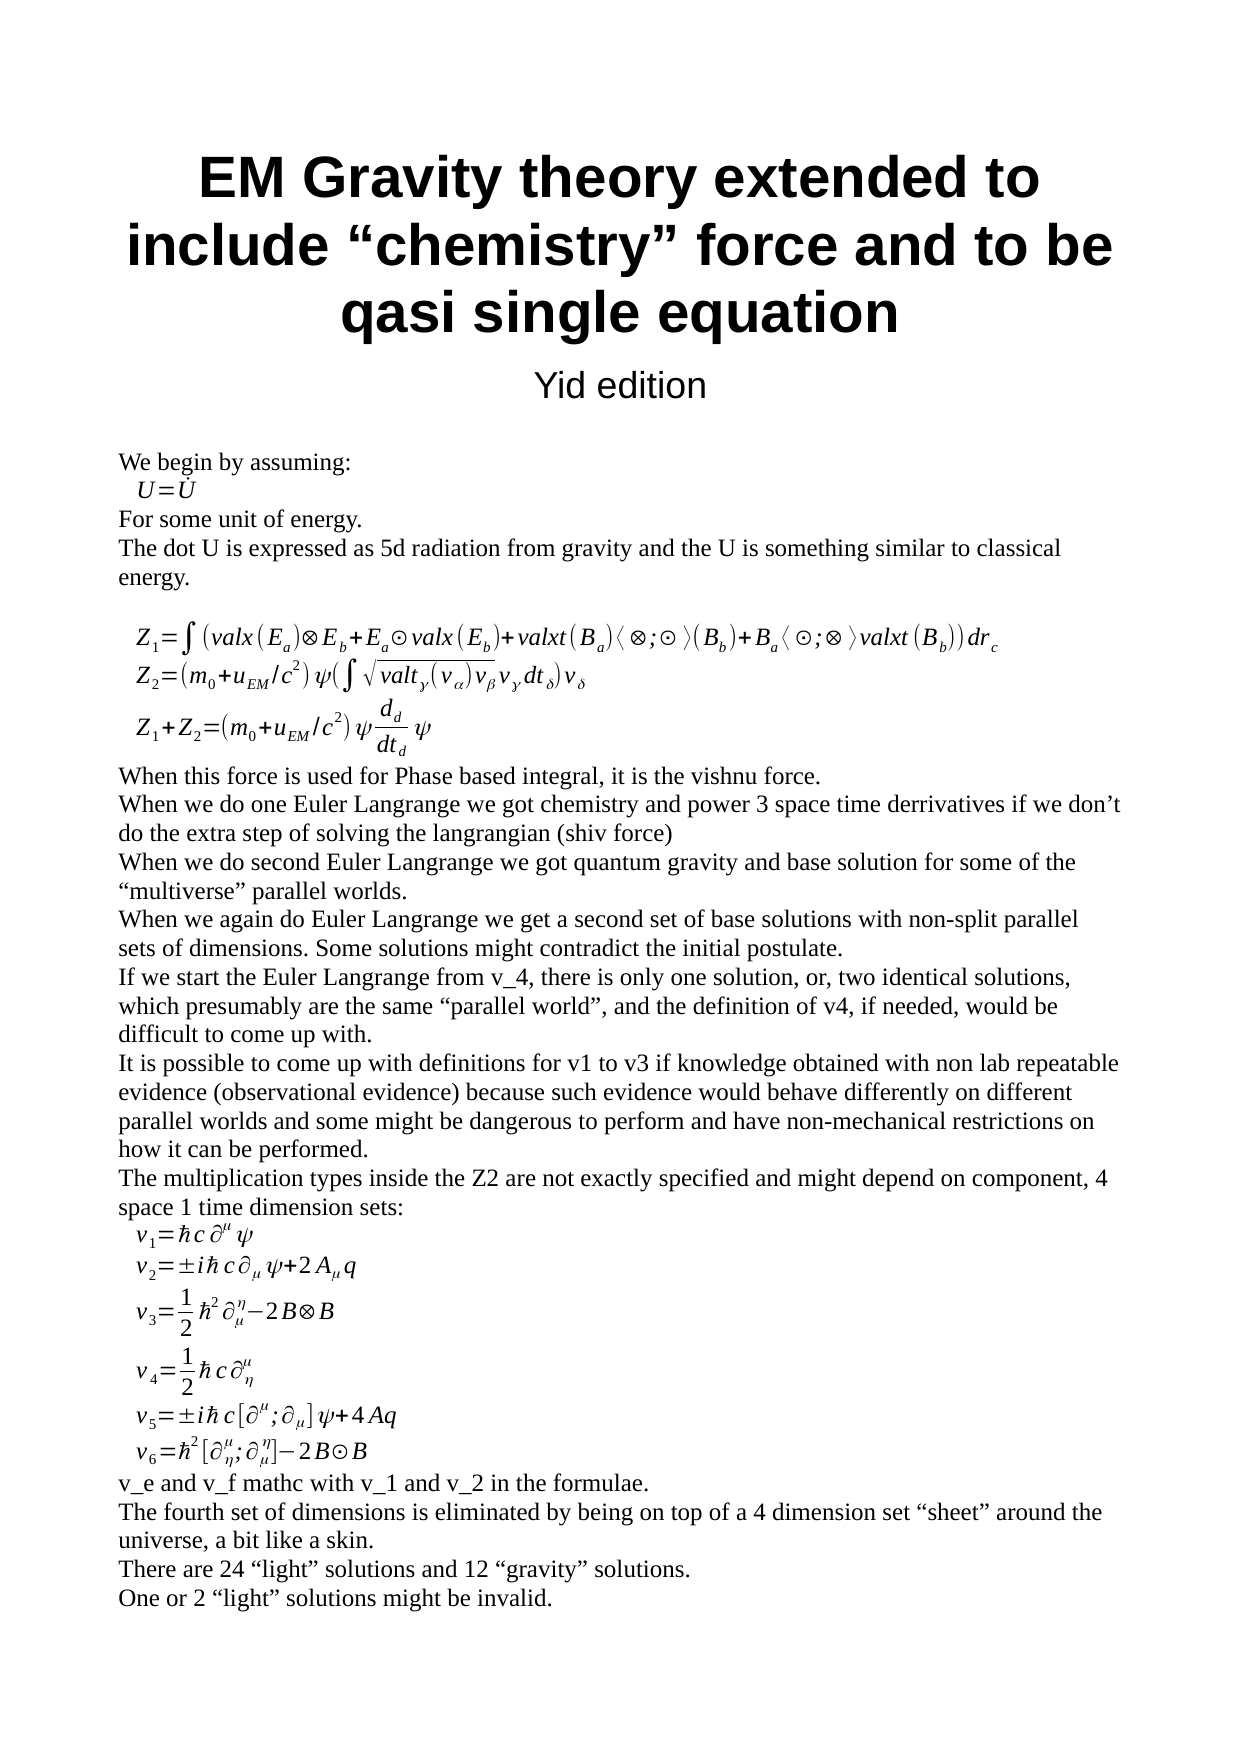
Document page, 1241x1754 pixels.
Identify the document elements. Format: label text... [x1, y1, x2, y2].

text The fourth set of dimensions is eliminated by being on top of a 4 dimension set “sheet” around the universe, a bit like a skin. [118, 1497, 1122, 1554]
text When we do one Euler Langrange we got chemistry and power 3 space time derrivatives if we don’t do the extra step of solving the langrangian (shiv force) [118, 789, 1122, 847]
title EM Gravity theory extended to include “chemistry” force and to be qasi single equation [118, 143, 1122, 344]
text The dot U is expressed as 5d radiation from gravity and the U is something similar to classical energy. [118, 533, 1122, 590]
text There are 24 “light” solutions and 12 “gravity” solutions. [118, 1554, 1122, 1583]
text For some unit of energy. [118, 504, 1122, 533]
text It is possible to come up with definitions for v1 to v3 if knowledge obtained with non lab repeatable evidence (observational evidence) because such evidence would behave differently on different parallel worlds and some might be dangerous to perform and have non-mechanical restrictions on how it can be performed. [118, 1048, 1122, 1163]
text When we again do Euler Langrange we get a second set of base solutions with non-split parallel sets of dimensions. Some solutions might contradict the initial postulate. [118, 904, 1122, 962]
subtitle Yid edition [118, 363, 1122, 406]
text One or 2 “light” solutions might be invalid. [118, 1583, 1122, 1612]
text When this force is used for Phase based integral, it is the vishnu force. [118, 761, 1122, 789]
text When we do second Euler Langrange we got quantum gravity and base solution for some of the “multiverse” parallel worlds. [118, 847, 1122, 904]
text The multiplication types inside the Z2 are not exactly specified and might depend on component, 4 space 1 time dimension sets: [118, 1163, 1122, 1221]
text v_e and v_f mathc with v_1 and v_2 in the formulae. [118, 1468, 1122, 1497]
text If we start the Euler Langrange from v_4, there is only one solution, or, two identical solutions, which presumably are the same “parallel world”, and the definition of v4, if needed, would be difficult to come up with. [118, 962, 1122, 1048]
text We begin by assuming: [118, 447, 1122, 476]
